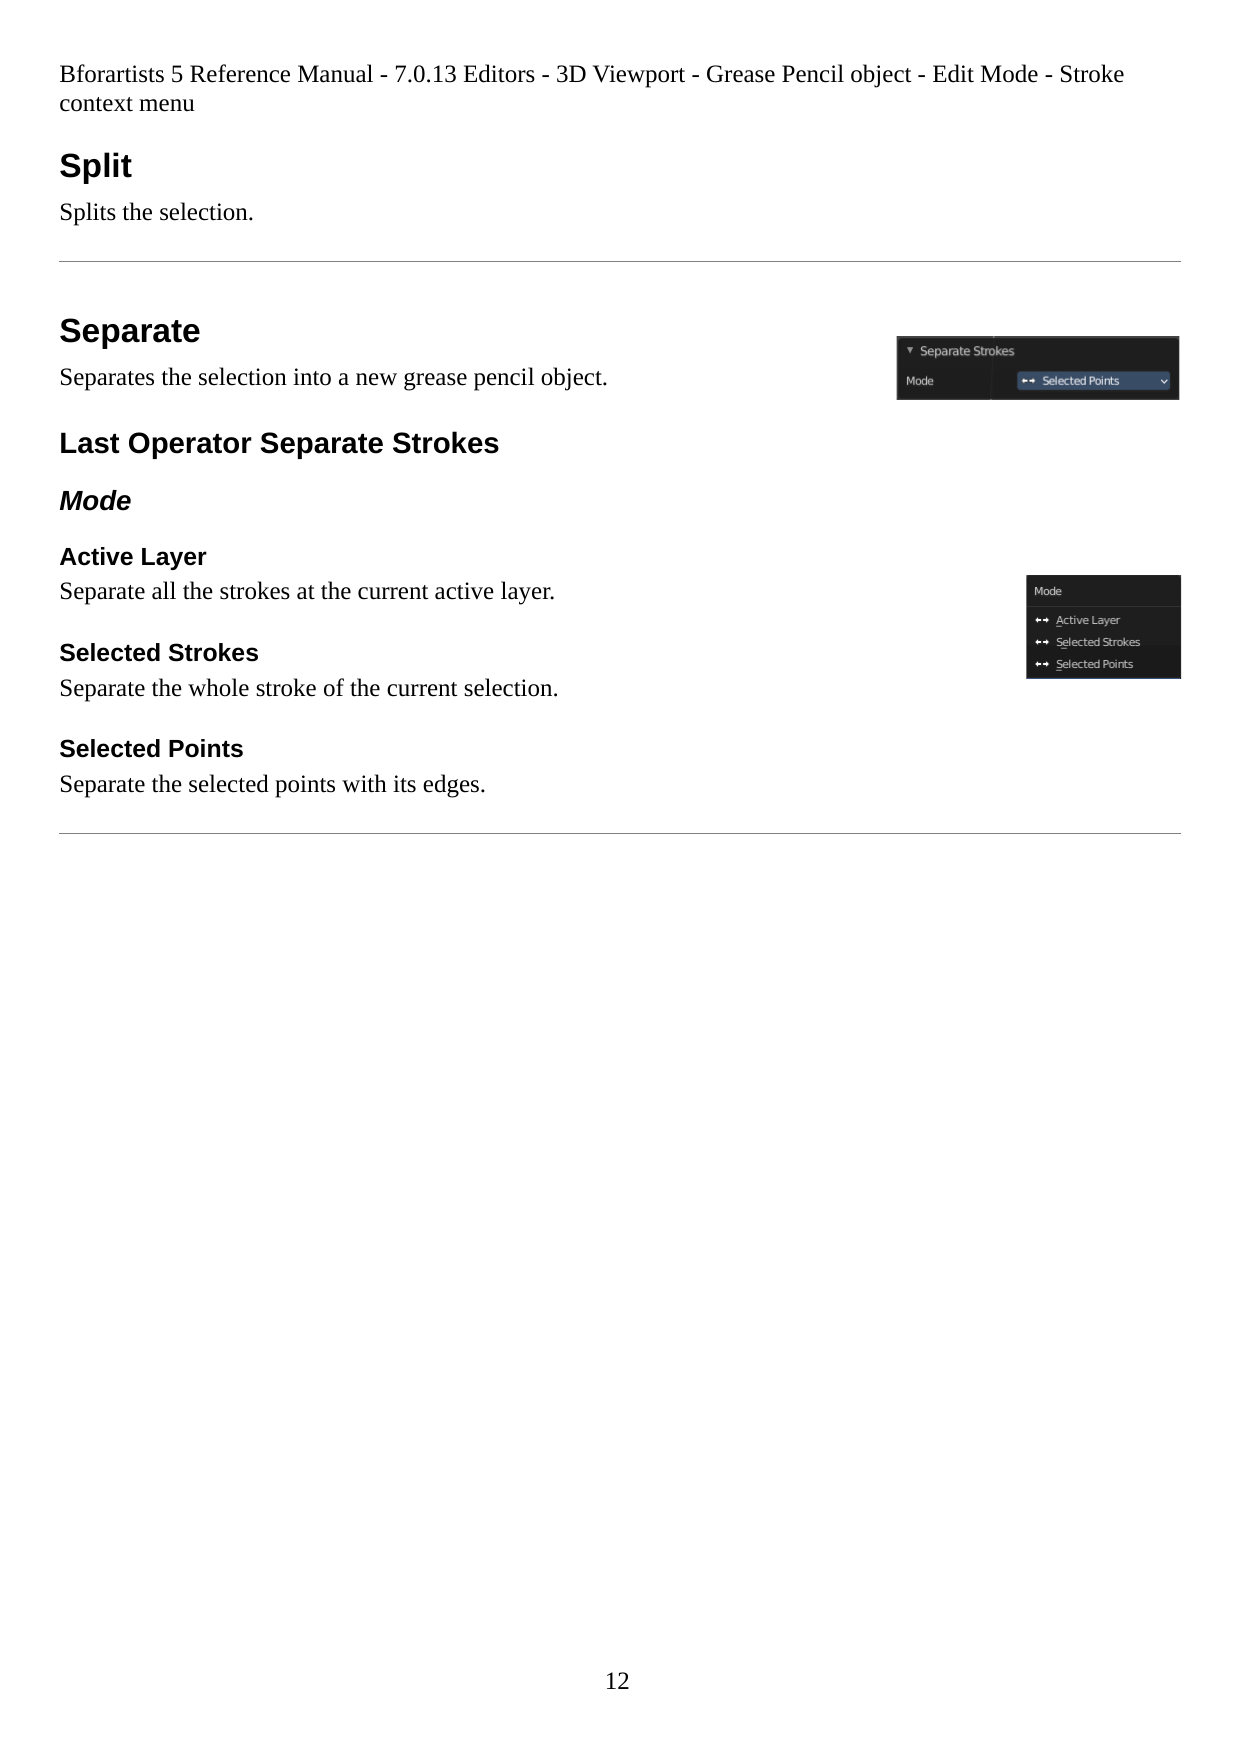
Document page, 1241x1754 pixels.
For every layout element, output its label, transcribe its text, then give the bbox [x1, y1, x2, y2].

subtitle Active Layer [59, 542, 1181, 570]
picture [1026, 575, 1182, 679]
text Splits the selection. [59, 197, 1181, 226]
text Separate the whole stroke of the current selection. [59, 673, 1181, 702]
subtitle Mode [59, 485, 1181, 517]
subtitle Selected Strokes [59, 638, 1026, 667]
subtitle Selected Points [59, 734, 1181, 763]
text Separates the selection into a new grease pencil object. [59, 362, 896, 391]
subtitle Split [59, 146, 1181, 185]
subtitle Last Operator Separate Strokes [59, 426, 1181, 460]
text Separate the selected points with its edges. [59, 769, 1181, 798]
subtitle Separate [59, 311, 1181, 350]
text Separate all the strokes at the current active layer. [59, 576, 1026, 605]
picture [896, 336, 1180, 400]
